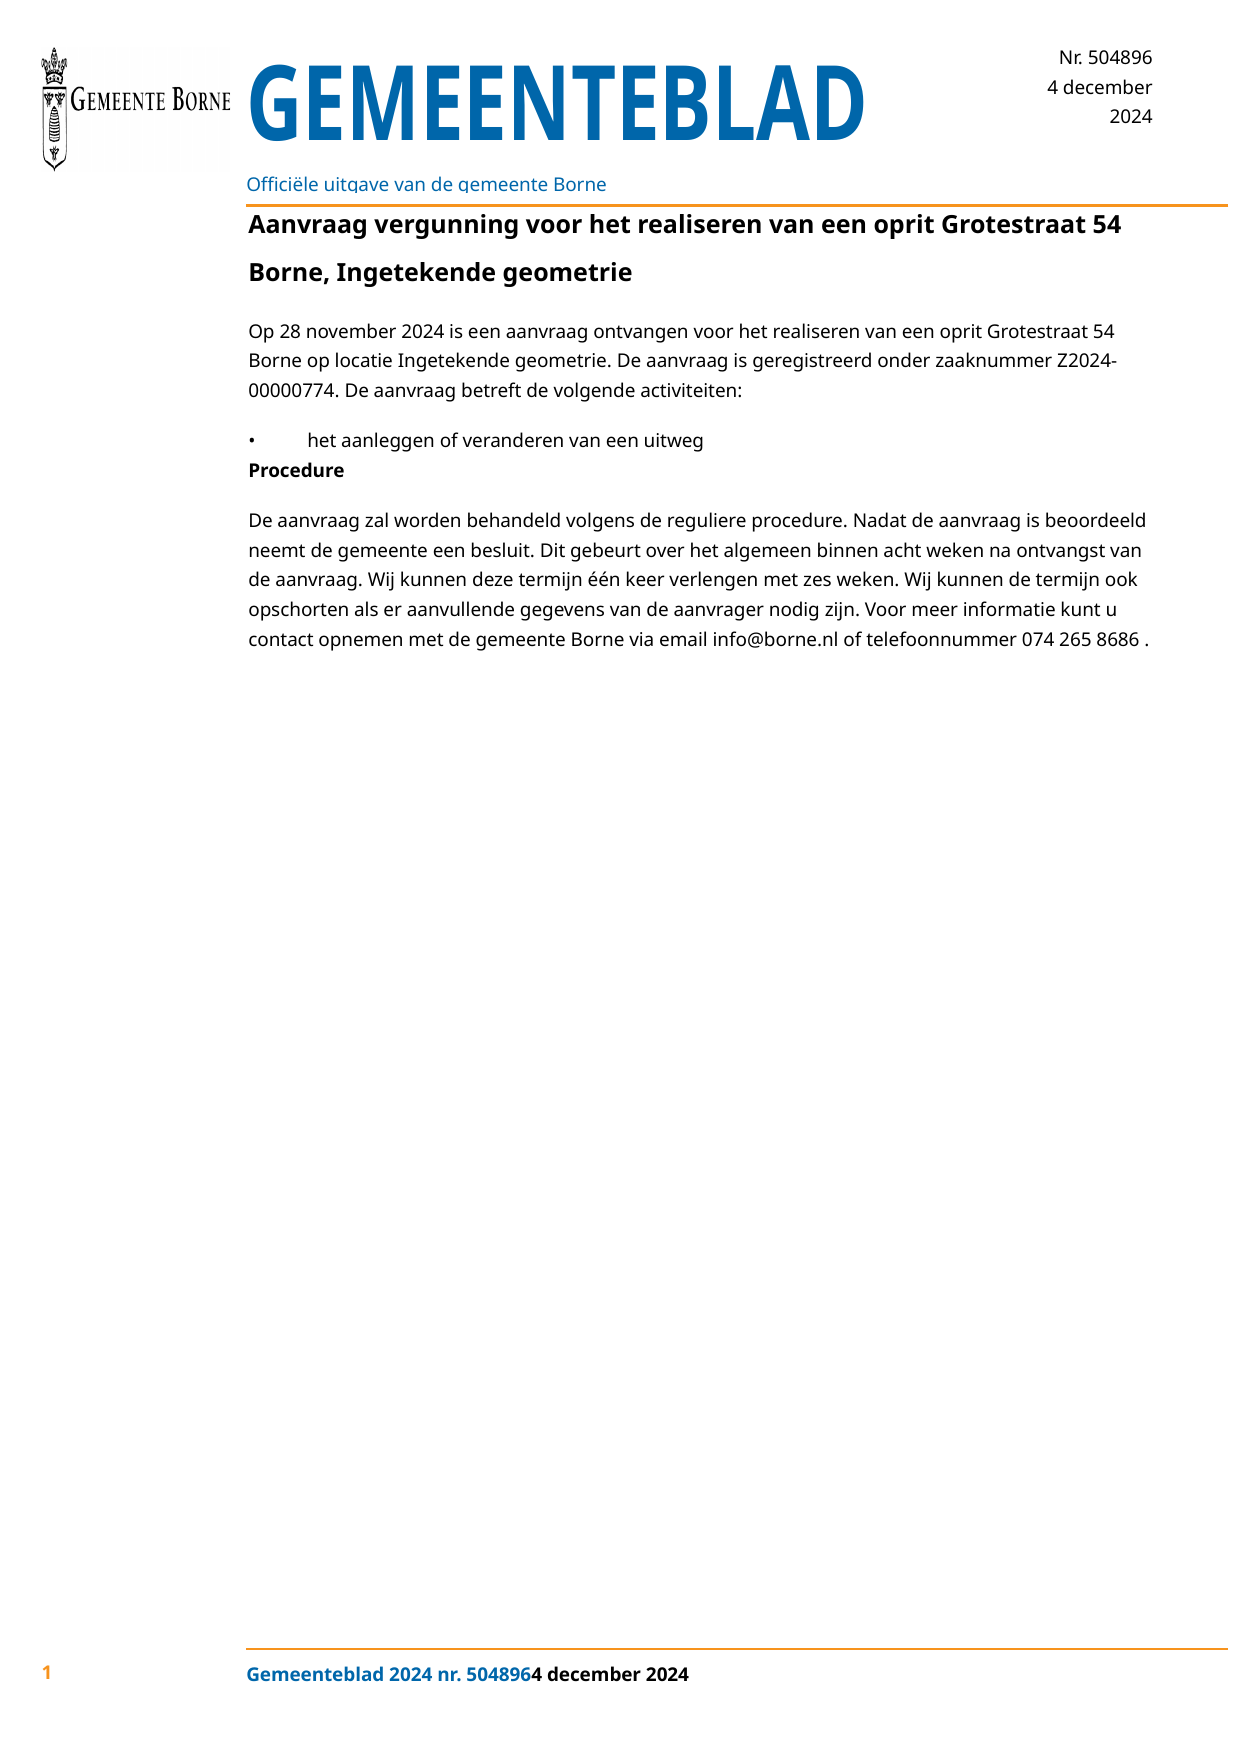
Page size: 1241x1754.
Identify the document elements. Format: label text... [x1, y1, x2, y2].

picture [41, 47, 231, 172]
text Procedure [248, 457, 1152, 483]
text De aanvraag zal worden behandeld volgens de reguliere procedure. Nadat de aanvraag is beoordeeld neemt de gemeente een besluit. Dit gebeurt over het algemeen binnen acht weken na ontvangst van de aanvraag. Wij kunnen deze termijn één keer verlengen met zes weken. Wij kunnen de termijn ook opschorten als er aanvullende gegevens van de aanvrager nodig zijn. Voor meer informatie kunt u contact opnemen met de gemeente Borne via email info@borne.nl of telefoonnummer 074 265 8686 . [248, 507, 1152, 652]
text Aanvraag vergunning voor het realiseren van een oprit Grotestraat 54 Borne, Ingetekende geometrie [248, 207, 1152, 288]
list het aanleggen of veranderen van een uitweg [248, 427, 1152, 453]
text Op 28 november 2024 is een aanvraag ontvangen voor het realiseren van een oprit Grotestraat 54 Borne op locatie Ingetekende geometrie. De aanvraag is geregistreerd onder zaaknummer Z2024-00000774. De aanvraag betreft de volgende activiteiten: [248, 318, 1152, 403]
